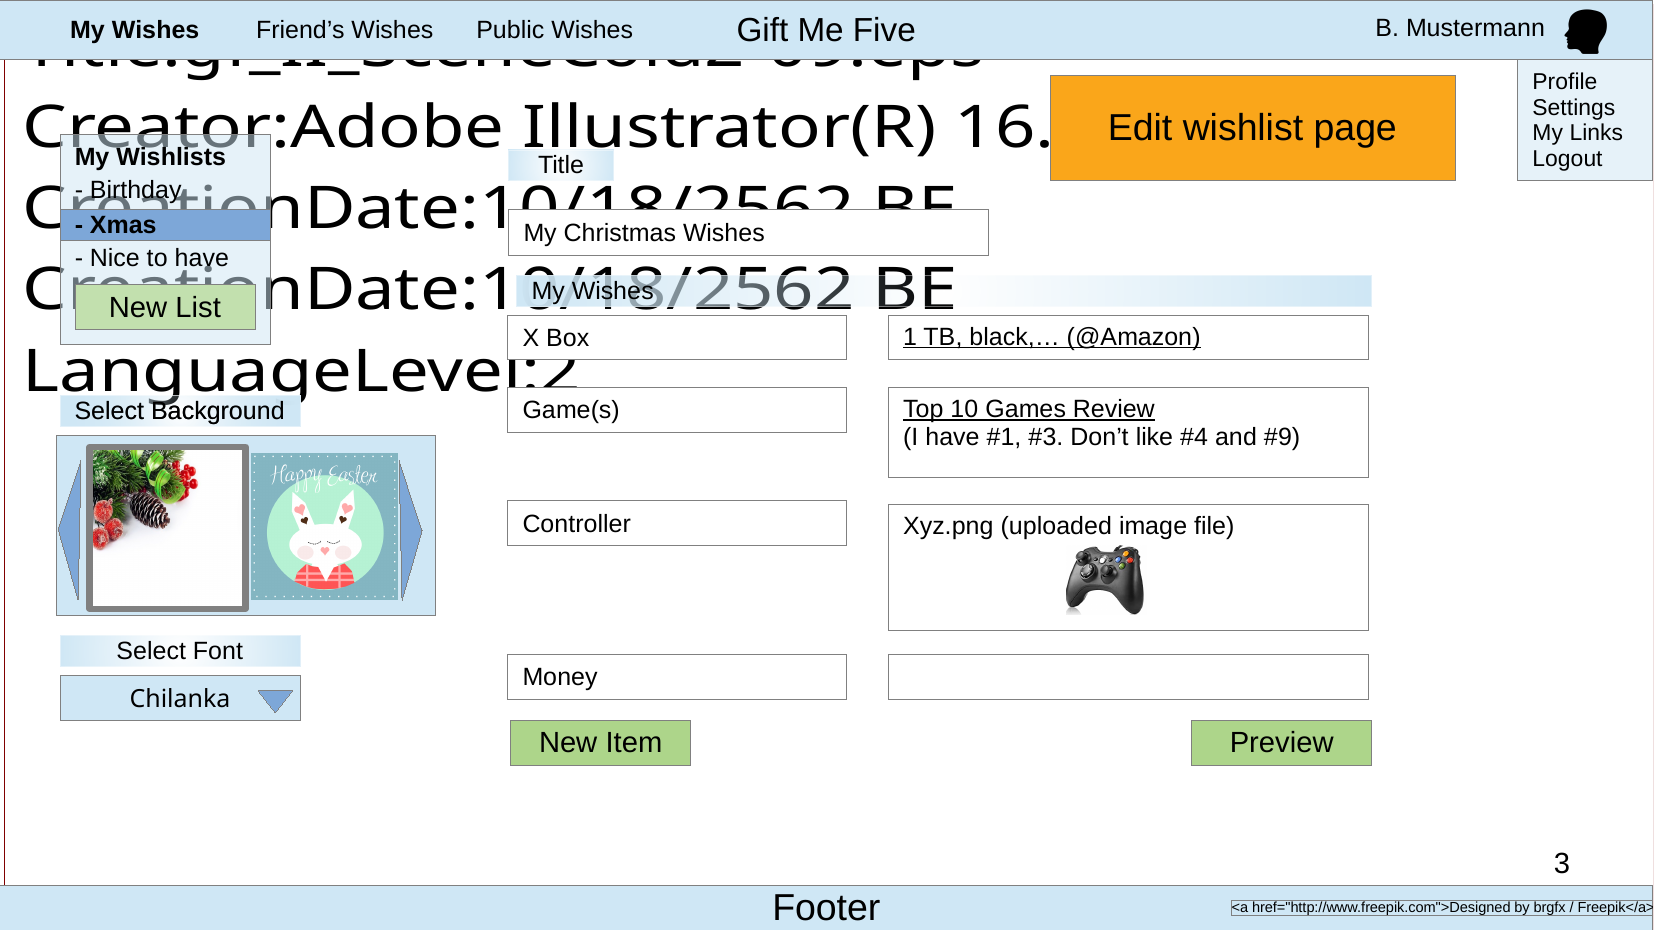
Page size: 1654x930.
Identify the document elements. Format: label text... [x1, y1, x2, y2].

text_box Select Font [60, 635, 301, 667]
text_box [888, 654, 1369, 700]
picture [1066, 545, 1147, 616]
text_box 1 TB, black,… (@Amazon) [888, 315, 1369, 360]
text_box B. Mustermann [1360, 6, 1561, 55]
text_box My Wishes [516, 275, 1372, 307]
text_box My Wishlists - Birthday - X-Mas - Nice to have [60, 241, 271, 345]
text_box Profile Settings My Links Logout [1517, 59, 1653, 181]
text_box My Wishes [45, 15, 226, 45]
text_box <a href="http://www.freepik.com">Designed by brgfx / Freepik</a> [1231, 900, 1653, 916]
text_box Controller [507, 500, 847, 546]
text_box New Item [510, 720, 691, 766]
text_box X Box [507, 315, 847, 360]
text_box Gift Me Five [0, 0, 1653, 60]
text_box Money [507, 654, 847, 700]
text_box [258, 690, 293, 713]
text_box Preview [1191, 720, 1372, 766]
text_box Public Wishes [465, 15, 646, 45]
text_box My Wishlists - Birthday - X-Mas - Nice to have [60, 134, 271, 209]
text_box [56, 435, 436, 616]
text_box Edit wishlist page [1050, 75, 1456, 181]
text_box My Christmas Wishes [508, 209, 989, 256]
text_box Footer [0, 885, 1653, 930]
text_box Game(s) [507, 387, 847, 433]
picture [92, 449, 243, 606]
text_box Title [508, 150, 614, 181]
picture [251, 453, 398, 601]
text_box Select Background [60, 395, 301, 427]
text_box Chilanka [60, 675, 301, 721]
picture [1564, 9, 1607, 55]
text_box Xyz.png (uploaded image file) [888, 504, 1369, 631]
text_box New List [75, 284, 256, 330]
text_box Friend’s Wishes [255, 15, 436, 45]
text_box Top 10 Games Review (I have #1, #3. Don’t like #4 and #9) [888, 387, 1369, 478]
text_box - Xmas [60, 209, 271, 241]
